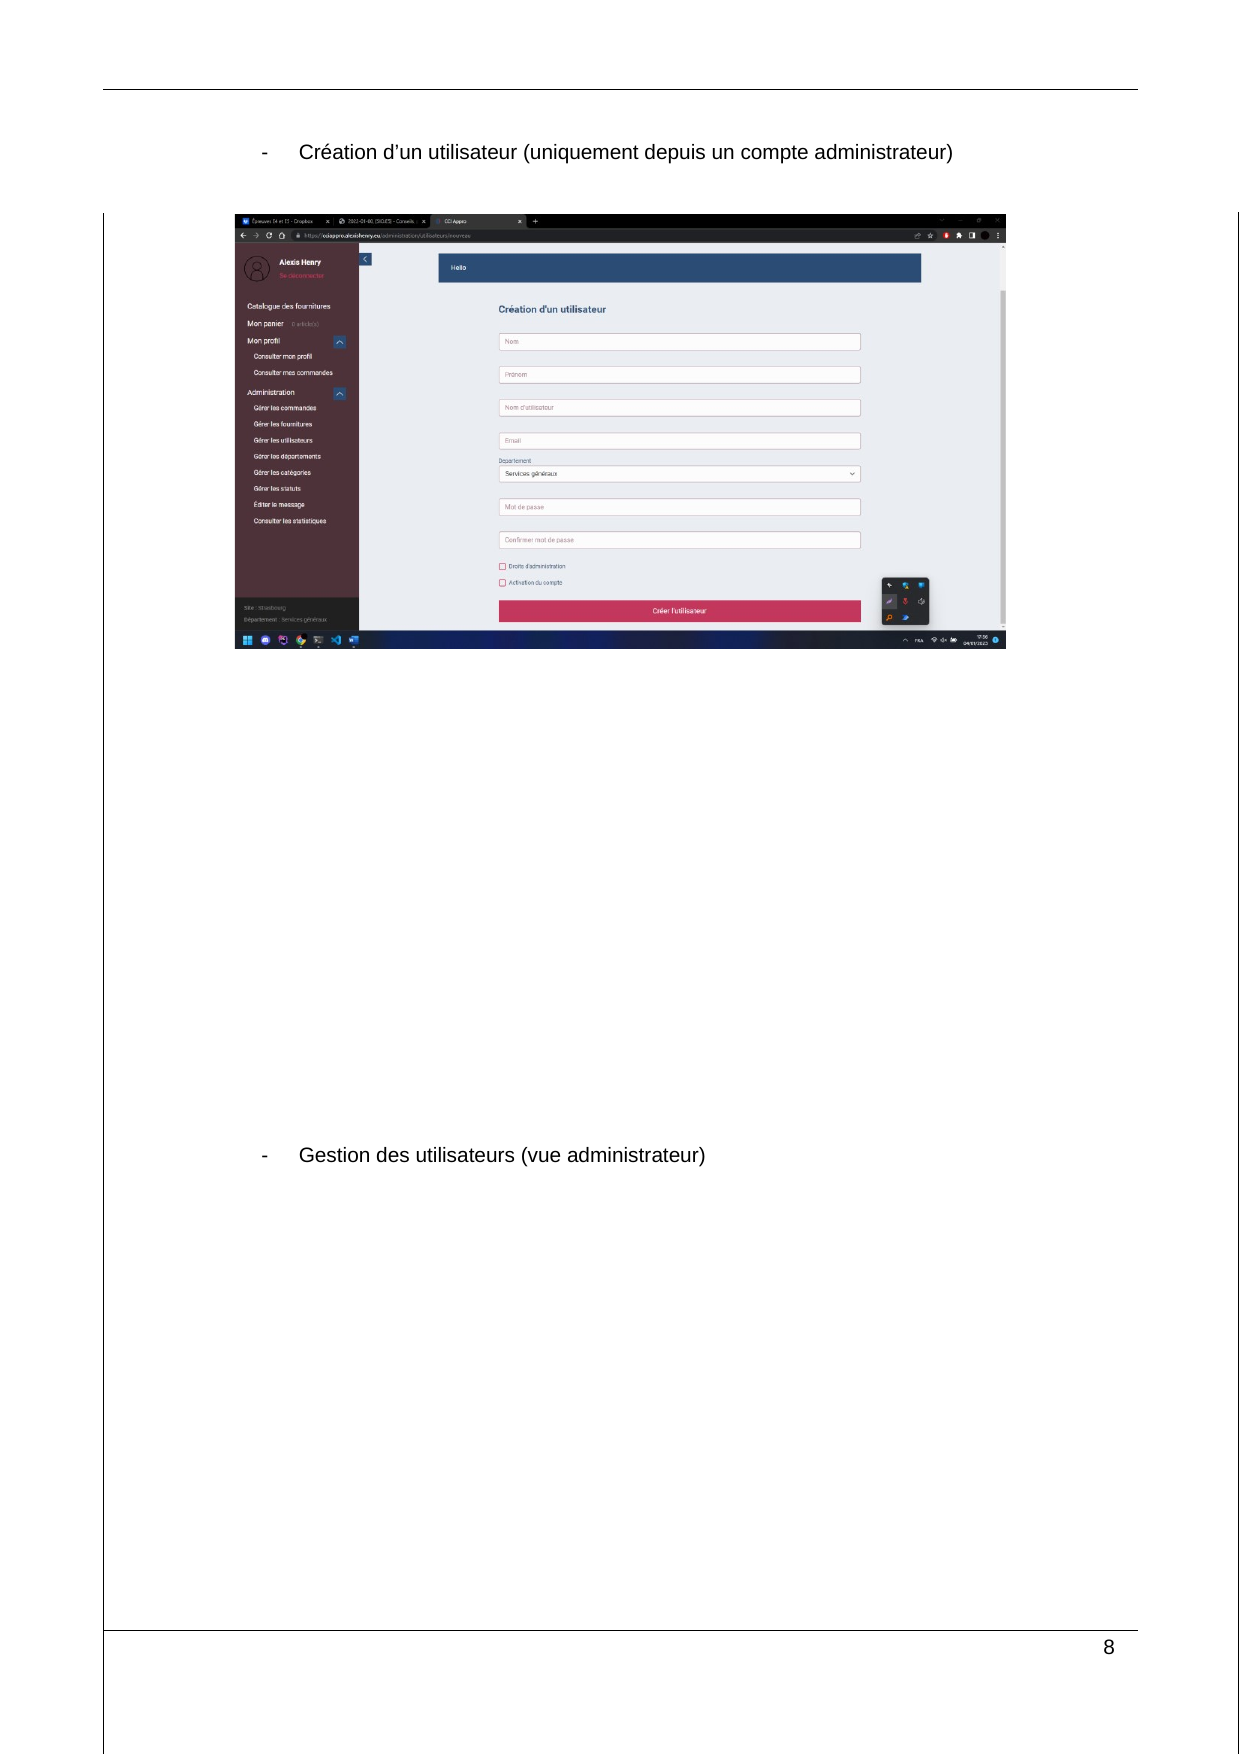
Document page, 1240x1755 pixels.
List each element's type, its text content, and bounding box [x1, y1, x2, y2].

list Création d’un utilisateur (uniquement depuis un compte administrateur) [261, 140, 1129, 164]
list Gestion des utilisateurs (vue administrateur) [261, 1143, 1129, 1167]
